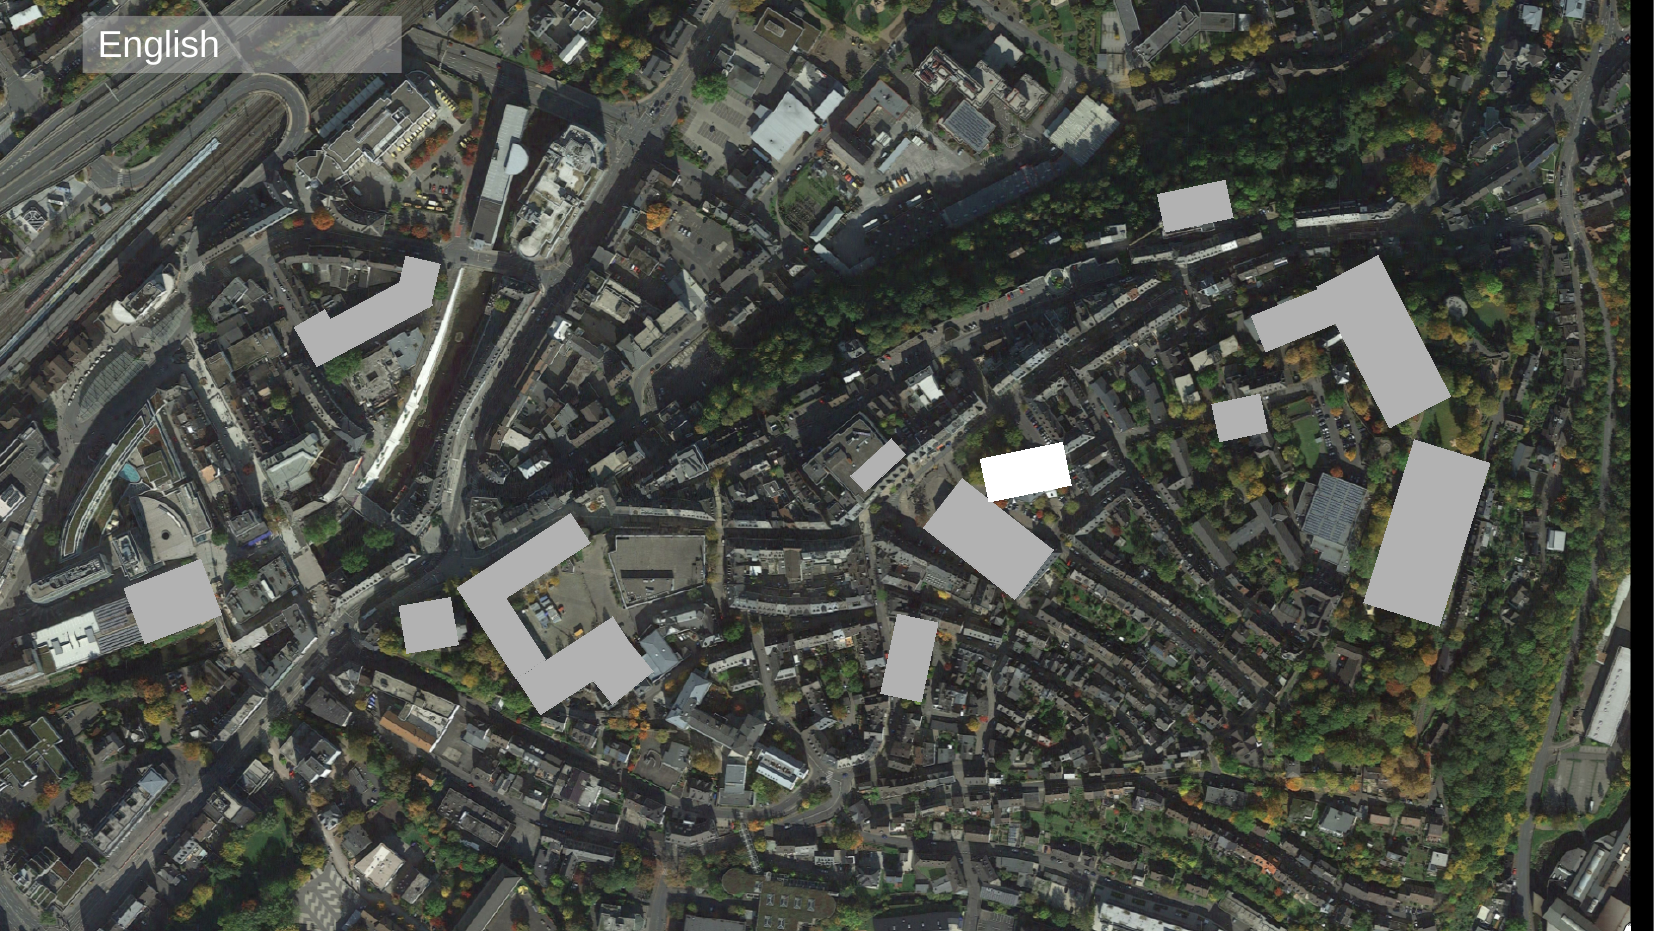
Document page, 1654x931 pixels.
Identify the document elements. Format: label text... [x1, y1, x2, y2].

text_box [124, 559, 222, 644]
text_box [923, 442, 1072, 600]
text_box [880, 614, 938, 702]
text_box [294, 256, 441, 367]
text_box [1211, 394, 1268, 442]
text_box [457, 513, 654, 715]
picture [0, 0, 1654, 931]
text_box English [82, 15, 402, 73]
text_box [1251, 255, 1451, 428]
text_box [1157, 180, 1234, 232]
text_box [1363, 439, 1490, 627]
text_box [850, 438, 906, 492]
text_box [399, 597, 459, 654]
